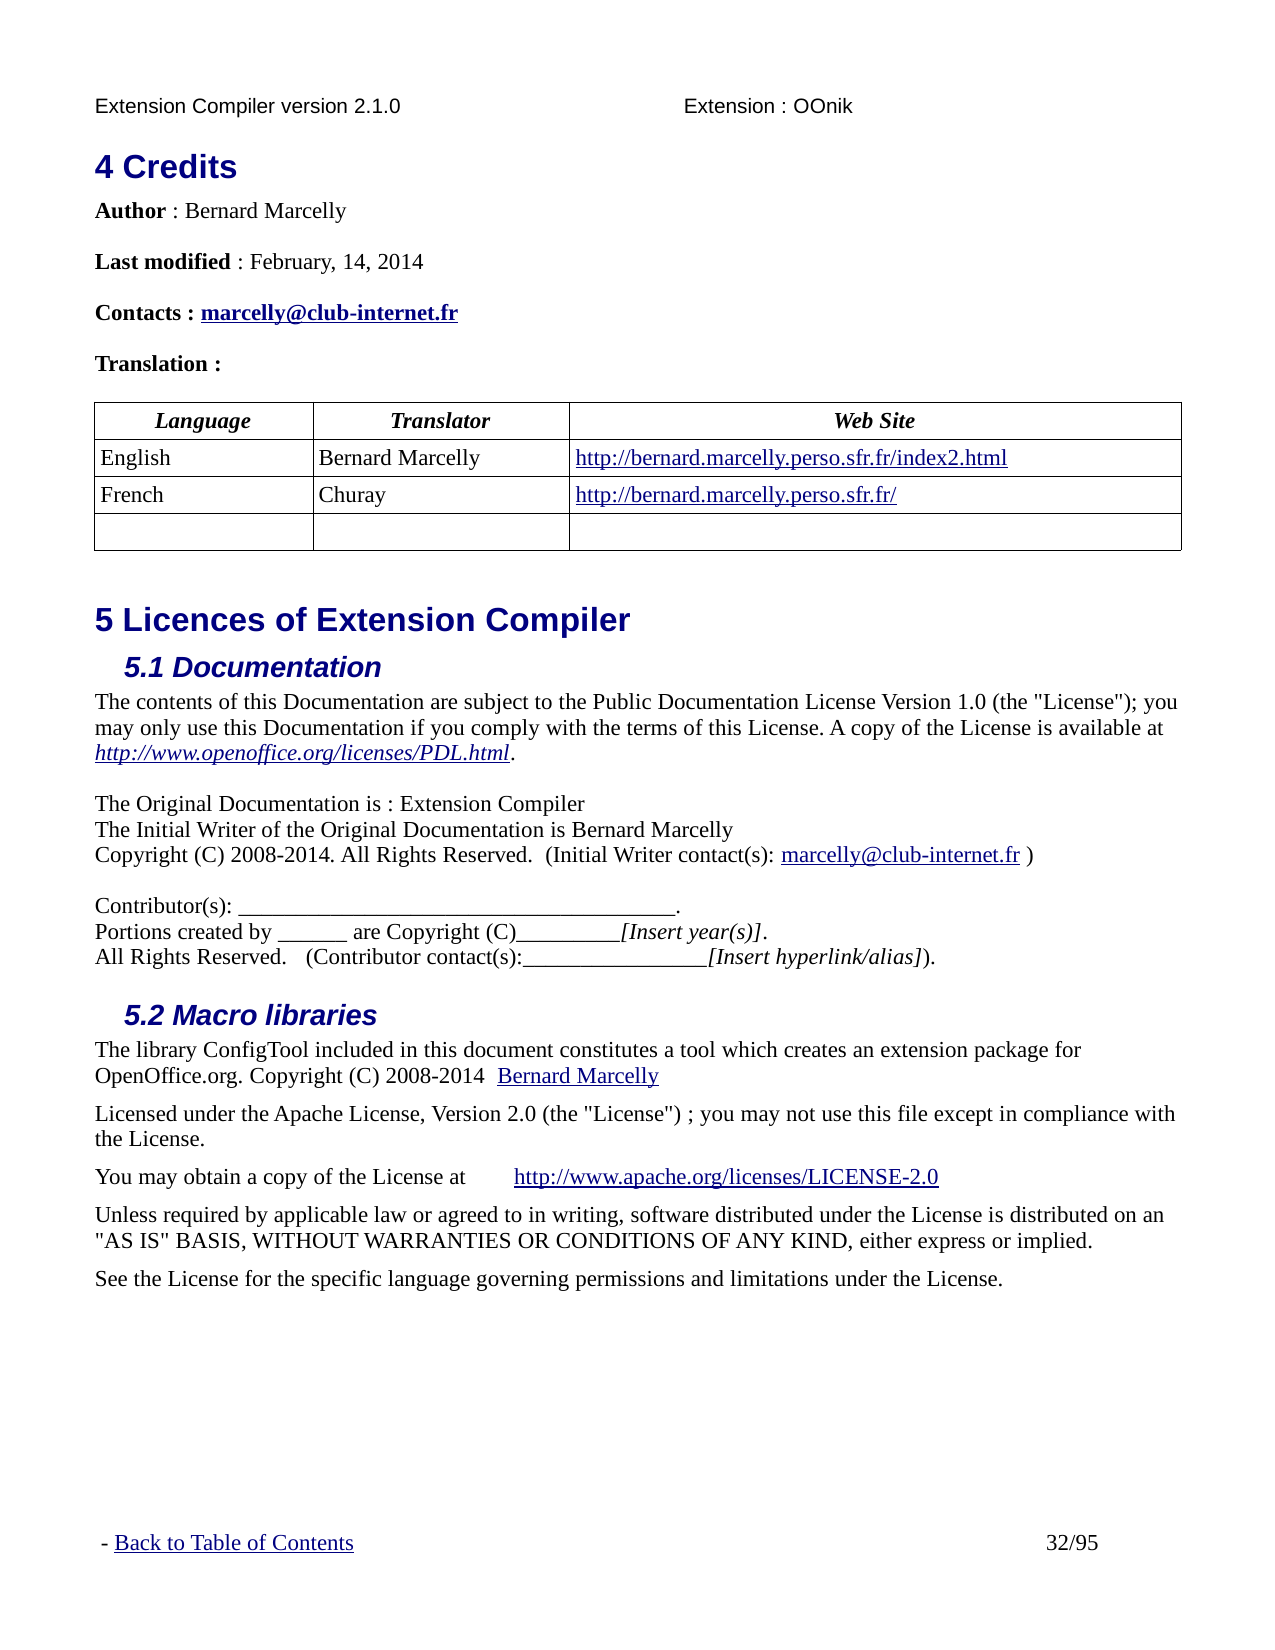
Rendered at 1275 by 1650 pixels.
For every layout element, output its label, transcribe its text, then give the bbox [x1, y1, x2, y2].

text The library ConfigTool included in this document constitutes a tool which creates an extension package for OpenOffice.org. Copyright (C) 2008-2014 Bernard Marcelly [94, 1037, 1181, 1088]
text Author : Bernard Marcelly [94, 197, 1181, 223]
subtitle Documentation [124, 651, 1181, 683]
table_cell [570, 514, 1181, 550]
table_header Web Site [570, 403, 1181, 439]
text Contacts : marcelly@club-internet.fr [94, 299, 1181, 325]
text The Initial Writer of the Original Documentation is Bernard Marcelly [94, 817, 1181, 842]
text Contributor(s): ______________________________________. [94, 893, 1181, 919]
table_cell http://bernard.marcelly.perso.sfr.fr/ [570, 477, 1181, 513]
table_header Translator [314, 403, 569, 439]
text Translation : [94, 351, 1181, 376]
table_cell Bernard Marcelly [314, 440, 569, 476]
table_header Language [95, 403, 313, 439]
table_cell Churay [314, 477, 569, 513]
table_cell English [95, 440, 313, 476]
text All Rights Reserved. (Contributor contact(s):________________[Insert hyperlink/alias]). [94, 944, 1181, 970]
table_cell French [95, 477, 313, 513]
text See the License for the specific language governing permissions and limitations under the License. [94, 1266, 1181, 1291]
text Unless required by applicable law or agreed to in writing, software distributed under the License is distributed on an "AS IS" BASIS, WITHOUT WARRANTIES OR CONDITIONS OF ANY KIND, either express or implied. [94, 1202, 1181, 1253]
table_cell http://bernard.marcelly.perso.sfr.fr/index2.html [570, 440, 1181, 476]
subtitle Macro libraries [124, 999, 1181, 1031]
text Portions created by ______ are Copyright (C)_________[Insert year(s)]. [94, 919, 1181, 944]
subtitle Licences of Extension Compiler [94, 601, 1181, 638]
text Licensed under the Apache License, Version 2.0 (the "License") ; you may not use this file except in compliance with the License. [94, 1101, 1181, 1152]
text Last modified : February, 14, 2014 [94, 248, 1181, 274]
subtitle Credits [94, 147, 1181, 185]
table_cell [95, 514, 313, 550]
text The contents of this Documentation are subject to the Public Documentation License Version 1.0 (the "License"); you may only use this Documentation if you comply with the terms of this License. A copy of the License is available at http://www.openoffice.org/licenses/PDL.html. [94, 689, 1181, 766]
table_cell [314, 514, 569, 550]
text You may obtain a copy of the License at http://www.apache.org/licenses/LICENSE-2.0 [94, 1164, 1181, 1190]
text Copyright (C) 2008-2014. All Rights Reserved. (Initial Writer contact(s): marcelly@club-internet.fr ) [94, 842, 1181, 868]
text The Original Documentation is : Extension Compiler [94, 791, 1181, 817]
